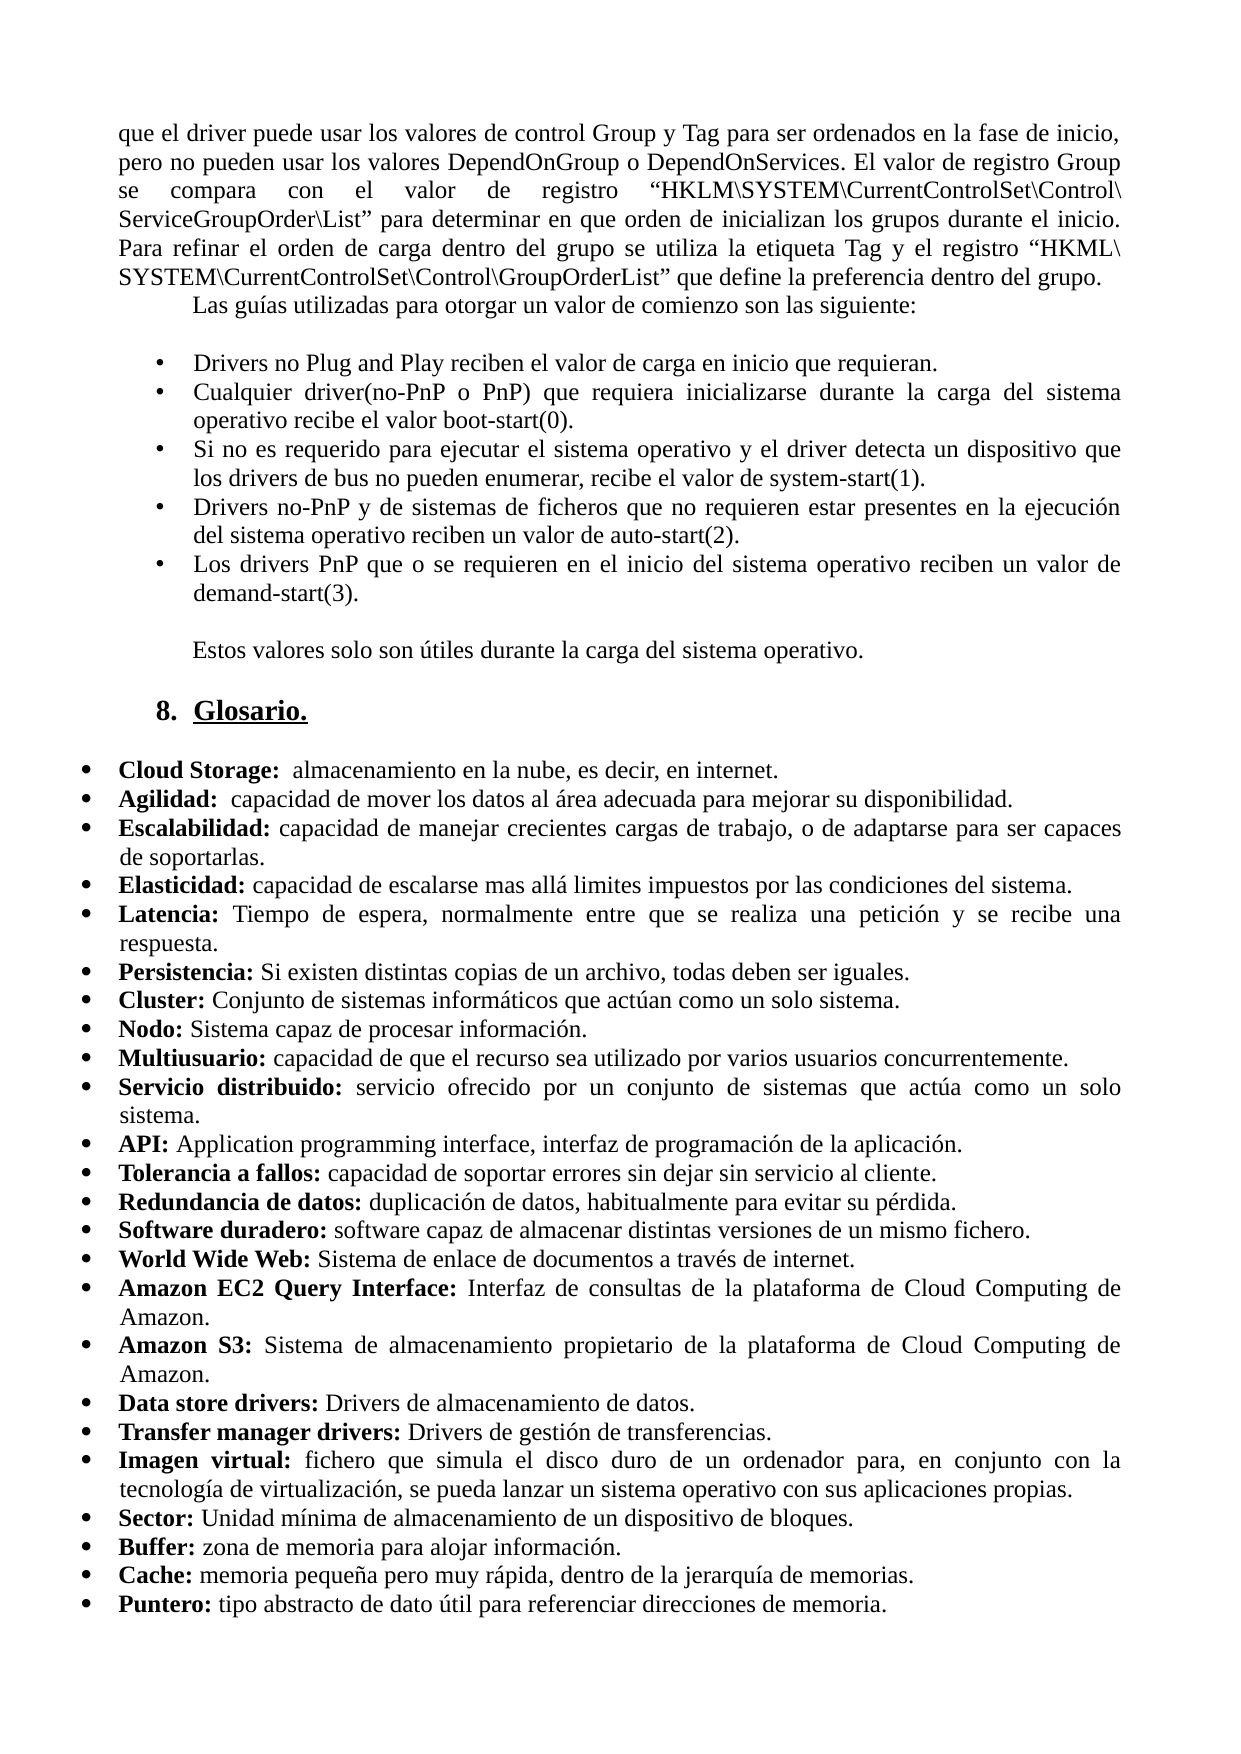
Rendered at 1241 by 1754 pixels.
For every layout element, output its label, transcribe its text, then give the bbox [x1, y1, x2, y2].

list Sector: Unidad mínima de almacenamiento de un dispositivo de bloques. [82, 1503, 1122, 1532]
list Latencia: Tiempo de espera, normalmente entre que se realiza una petición y se recibe una respuesta. [82, 899, 1122, 957]
list Tolerancia a fallos: capacidad de soportar errores sin dejar sin servicio al cliente. [82, 1158, 1122, 1187]
list Software duradero: software capaz de almacenar distintas versiones de un mismo fichero. [82, 1215, 1122, 1244]
list Drivers no Plug and Play reciben el valor de carga en inicio que requieran. [156, 348, 1122, 377]
list Persistencia: Si existen distintas copias de un archivo, todas deben ser iguales. [82, 957, 1122, 985]
list Amazon S3: Sistema de almacenamiento propietario de la plataforma de Cloud Computing de Amazon. [82, 1330, 1122, 1388]
list Cluster: Conjunto de sistemas informáticos que actúan como un solo sistema. [82, 985, 1122, 1014]
list Escalabilidad: capacidad de manejar crecientes cargas de trabajo, o de adaptarse para ser capaces de soportarlas. [82, 813, 1122, 870]
list Los drivers PnP que o se requieren en el inicio del sistema operativo reciben un valor de demand-start(3). [156, 549, 1122, 607]
list Data store drivers: Drivers de almacenamiento de datos. [82, 1388, 1122, 1417]
list Imagen virtual: fichero que simula el disco duro de un ordenador para, en conjunto con la tecnología de virtualización, se pueda lanzar un sistema operativo con sus aplicaciones propias. [82, 1445, 1122, 1503]
list Cloud Storage: almacenamiento en la nube, es decir, en internet. [82, 755, 1122, 784]
list Cache: memoria pequeña pero muy rápida, dentro de la jerarquía de memorias. [82, 1560, 1122, 1589]
list Nodo: Sistema capaz de procesar información. [82, 1014, 1122, 1043]
list Cualquier driver(no-PnP o PnP) que requiera inicializarse durante la carga del sistema operativo recibe el valor boot-start(0). [156, 377, 1122, 434]
text Estos valores solo son útiles durante la carga del sistema operativo. [118, 636, 1122, 664]
list Glosario. [156, 693, 1122, 727]
list Drivers no-PnP y de sistemas de ficheros que no requieren estar presentes en la ejecución del sistema operativo reciben un valor de auto-start(2). [156, 492, 1122, 549]
list Redundancia de datos: duplicación de datos, habitualmente para evitar su pérdida. [82, 1187, 1122, 1215]
list Transfer manager drivers: Drivers de gestión de transferencias. [82, 1417, 1122, 1445]
list Amazon EC2 Query Interface: Interfaz de consultas de la plataforma de Cloud Computing de Amazon. [82, 1273, 1122, 1330]
list Elasticidad: capacidad de escalarse mas allá limites impuestos por las condiciones del sistema. [82, 870, 1122, 899]
list Puntero: tipo abstracto de dato útil para referenciar direcciones de memoria. [82, 1589, 1122, 1618]
list World Wide Web: Sistema de enlace de documentos a través de internet. [82, 1244, 1122, 1273]
list Servicio distribuido: servicio ofrecido por un conjunto de sistemas que actúa como un solo sistema. [82, 1072, 1122, 1129]
list API: Application programming interface, interfaz de programación de la aplicación. [82, 1129, 1122, 1158]
text Las guías utilizadas para otorgar un valor de comienzo son las siguiente: [118, 291, 1122, 319]
list Multiusuario: capacidad de que el recurso sea utilizado por varios usuarios concurrentemente. [82, 1043, 1122, 1072]
text que el driver puede usar los valores de control Group y Tag para ser ordenados en la fase de inicio, pero no pueden usar los valores DependOnGroup o DependOnServices. El valor de registro Group se compara con el valor de registro “HKLM\SYSTEM\CurrentControlSet\Control\ServiceGroupOrder\List” para determinar en que orden de inicializan los grupos durante el inicio. Para refinar el orden de carga dentro del grupo se utiliza la etiqueta Tag y el registro “HKML\SYSTEM\CurrentControlSet\Control\GroupOrderList” que define la preferencia dentro del grupo. [118, 118, 1122, 291]
list Si no es requerido para ejecutar el sistema operativo y el driver detecta un dispositivo que los drivers de bus no pueden enumerar, recibe el valor de system-start(1). [156, 434, 1122, 492]
list Agilidad: capacidad de mover los datos al área adecuada para mejorar su disponibilidad. [82, 784, 1122, 813]
list Buffer: zona de memoria para alojar información. [82, 1532, 1122, 1560]
